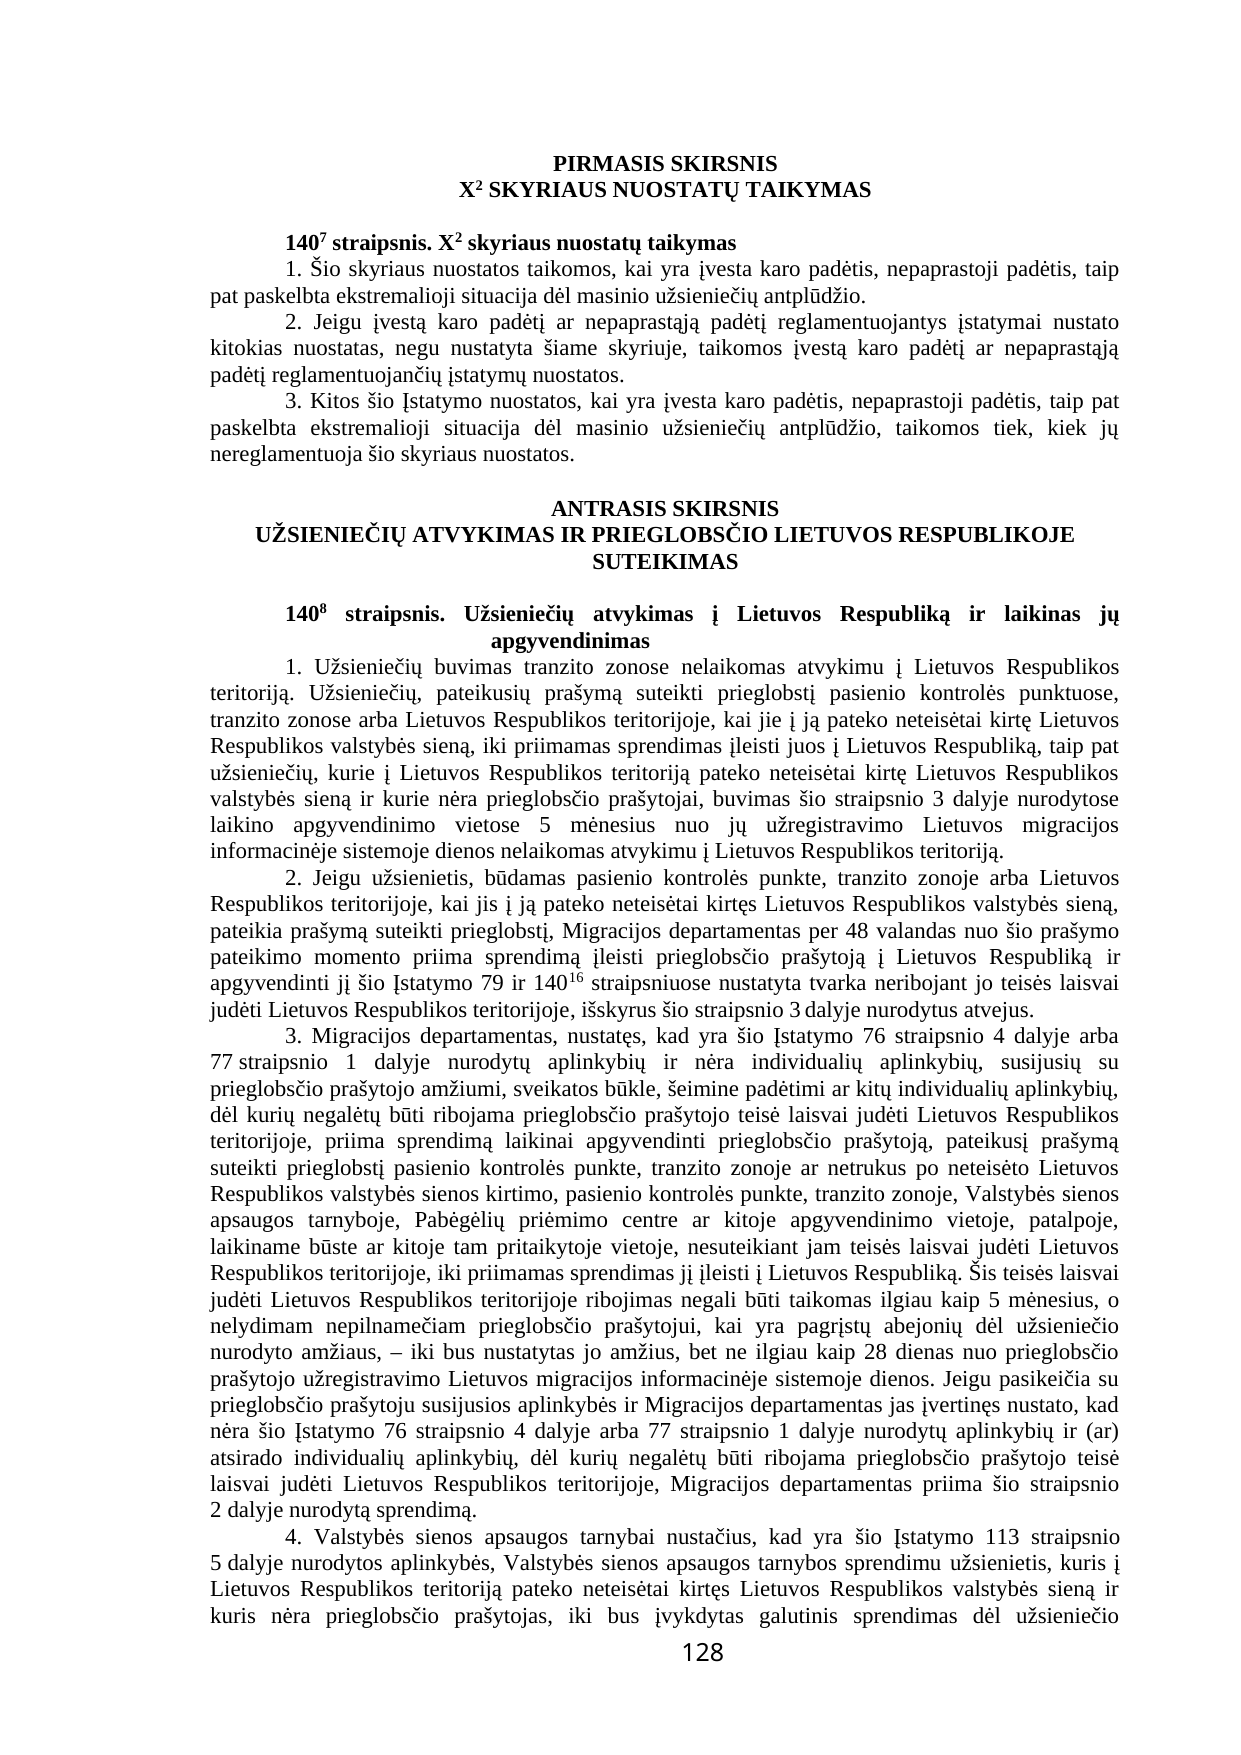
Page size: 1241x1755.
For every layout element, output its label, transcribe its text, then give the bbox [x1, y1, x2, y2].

text 3. Kitos šio Įstatymo nuostatos, kai yra įvesta karo padėtis, nepaprastoji padėtis, taip pat paskelbta ekstremalioji situacija dėl masinio užsieniečių antplūdžio, taikomos tiek, kiek jų nereglamentuoja šio skyriaus nuostatos. [210, 387, 1120, 466]
text ANTRASIS SKIRSNIS [210, 495, 1120, 521]
text 1408 straipsnis. Užsieniečių atvykimas į Lietuvos Respubliką ir laikinas jų apgyvendinimas [285, 600, 1120, 653]
text X2 SKYRIAUS NUOSTATŲ TAIKYMAS [210, 176, 1120, 203]
text PIRMASIS SKIRSNIS [210, 150, 1120, 176]
text 1. Užsieniečių buvimas tranzito zonose nelaikomas atvykimu į Lietuvos Respublikos teritoriją. Užsieniečių, pateikusių prašymą suteikti prieglobstį pasienio kontrolės punktuose, tranzito zonose arba Lietuvos Respublikos teritorijoje, kai jie į ją pateko neteisėtai kirtę Lietuvos Respublikos valstybės sieną, iki priimamas sprendimas įleisti juos į Lietuvos Respubliką, taip pat užsieniečių, kurie į Lietuvos Respublikos teritoriją pateko neteisėtai kirtę Lietuvos Respublikos valstybės sieną ir kurie nėra prieglobsčio prašytojai, buvimas šio straipsnio 3 dalyje nurodytose laikino apgyvendinimo vietose 5 mėnesius nuo jų užregistravimo Lietuvos migracijos informacinėje sistemoje dienos nelaikomas atvykimu į Lietuvos Respublikos teritoriją. [210, 653, 1120, 864]
text 1. Šio skyriaus nuostatos taikomos, kai yra įvesta karo padėtis, nepaprastoji padėtis, taip pat paskelbta ekstremalioji situacija dėl masinio užsieniečių antplūdžio. [210, 255, 1120, 308]
text 2. Jeigu užsienietis, būdamas pasienio kontrolės punkte, tranzito zonoje arba Lietuvos Respublikos teritorijoje, kai jis į ją pateko neteisėtai kirtęs Lietuvos Respublikos valstybės sieną, pateikia prašymą suteikti prieglobstį, Migracijos departamentas per 48 valandas nuo šio prašymo pateikimo momento priima sprendimą įleisti prieglobsčio prašytoją į Lietuvos Respubliką ir apgyvendinti jį šio Įstatymo 79 ir 14016 straipsniuose nustatyta tvarka neribojant jo teisės laisvai judėti Lietuvos Respublikos teritorijoje, išskyrus šio straipsnio 3 dalyje nurodytus atvejus. [210, 864, 1120, 1022]
text 2. Jeigu įvestą karo padėtį ar nepaprastąją padėtį reglamentuojantys įstatymai nustato kitokias nuostatas, negu nustatyta šiame skyriuje, taikomos įvestą karo padėtį ar nepaprastąją padėtį reglamentuojančių įstatymų nuostatos. [210, 308, 1120, 387]
text 1407 straipsnis. X2 skyriaus nuostatų taikymas [210, 229, 1120, 255]
text 4. Valstybės sienos apsaugos tarnybai nustačius, kad yra šio Įstatymo 113 straipsnio 5 dalyje nurodytos aplinkybės, Valstybės sienos apsaugos tarnybos sprendimu užsienietis, kuris į Lietuvos Respublikos teritoriją pateko neteisėtai kirtęs Lietuvos Respublikos valstybės sieną ir kuris nėra prieglobsčio prašytojas, iki bus įvykdytas galutinis sprendimas dėl užsieniečio [210, 1523, 1120, 1628]
text 3. Migracijos departamentas, nustatęs, kad yra šio Įstatymo 76 straipsnio 4 dalyje arba 77 straipsnio 1 dalyje nurodytų aplinkybių ir nėra individualių aplinkybių, susijusių su prieglobsčio prašytojo amžiumi, sveikatos būkle, šeimine padėtimi ar kitų individualių aplinkybių, dėl kurių negalėtų būti ribojama prieglobsčio prašytojo teisė laisvai judėti Lietuvos Respublikos teritorijoje, priima sprendimą laikinai apgyvendinti prieglobsčio prašytoją, pateikusį prašymą suteikti prieglobstį pasienio kontrolės punkte, tranzito zonoje ar netrukus po neteisėto Lietuvos Respublikos valstybės sienos kirtimo, pasienio kontrolės punkte, tranzito zonoje, Valstybės sienos apsaugos tarnyboje, Pabėgėlių priėmimo centre ar kitoje apgyvendinimo vietoje, patalpoje, laikiname būste ar kitoje tam pritaikytoje vietoje, nesuteikiant jam teisės laisvai judėti Lietuvos Respublikos teritorijoje, iki priimamas sprendimas jį įleisti į Lietuvos Respubliką. Šis teisės laisvai judėti Lietuvos Respublikos teritorijoje ribojimas negali būti taikomas ilgiau kaip 5 mėnesius, o nelydimam nepilnamečiam prieglobsčio prašytojui, kai yra pagrįstų abejonių dėl užsieniečio nurodyto amžiaus, – iki bus nustatytas jo amžius, bet ne ilgiau kaip 28 dienas nuo prieglobsčio prašytojo užregistravimo Lietuvos migracijos informacinėje sistemoje dienos. Jeigu pasikeičia su prieglobsčio prašytoju susijusios aplinkybės ir Migracijos departamentas jas įvertinęs nustato, kad nėra šio Įstatymo 76 straipsnio 4 dalyje arba 77 straipsnio 1 dalyje nurodytų aplinkybių ir (ar) atsirado individualių aplinkybių, dėl kurių negalėtų būti ribojama prieglobsčio prašytojo teisė laisvai judėti Lietuvos Respublikos teritorijoje, Migracijos departamentas priima šio straipsnio 2 dalyje nurodytą sprendimą. [210, 1022, 1120, 1523]
text UŽSIENIEČIŲ ATVYKIMAS IR PRIEGLOBSČIO LIETUVOS RESPUBLIKOJE SUTEIKIMAS [210, 521, 1120, 574]
